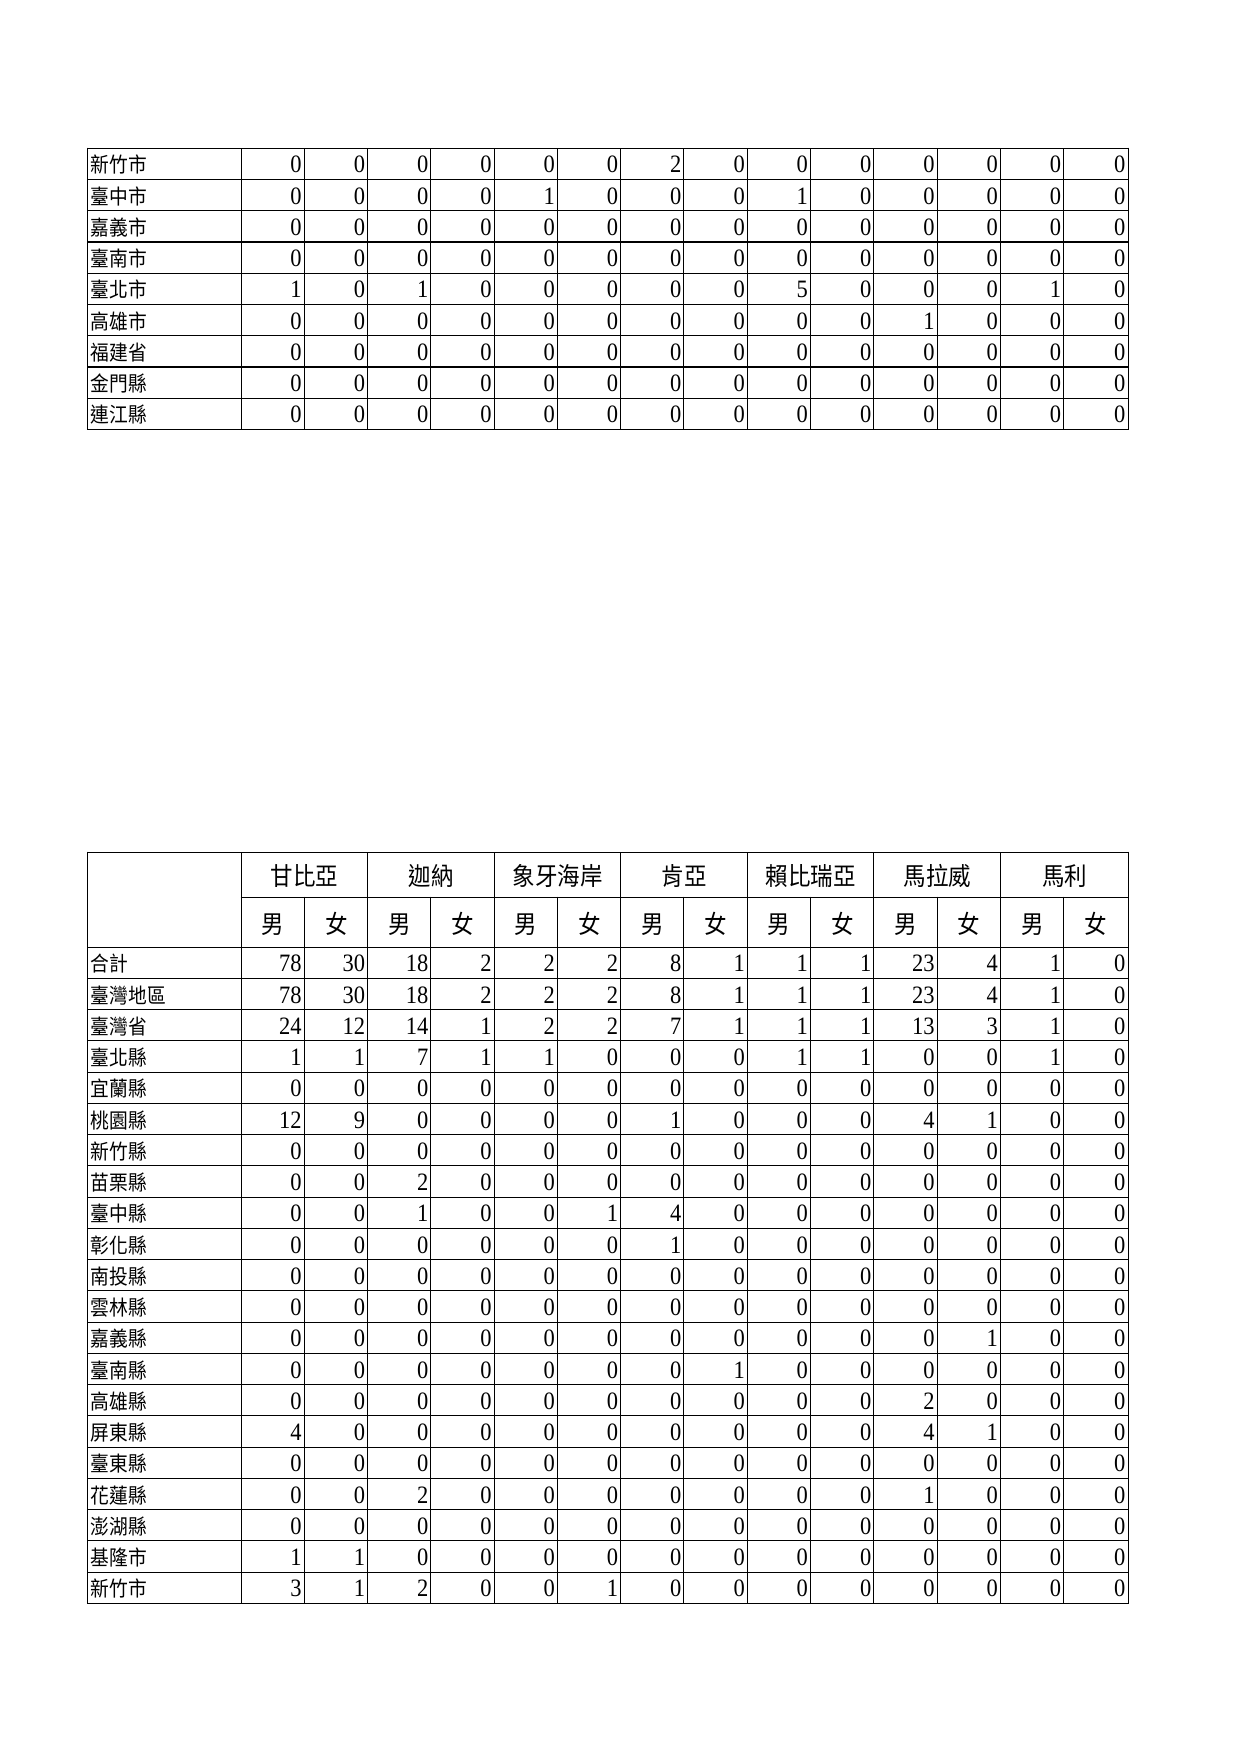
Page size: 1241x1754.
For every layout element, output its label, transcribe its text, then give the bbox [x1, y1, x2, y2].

table_cell 0 [305, 368, 367, 398]
table_cell 0 [558, 274, 620, 304]
table_cell 0 [431, 1541, 494, 1572]
table_cell 0 [495, 1260, 557, 1290]
table_cell 14 [368, 1010, 430, 1040]
table_cell 0 [242, 1229, 304, 1259]
table_cell 0 [938, 180, 1000, 210]
table_cell 女 [1064, 898, 1128, 947]
table_cell 0 [1064, 1260, 1128, 1290]
table_cell 女 [811, 898, 873, 947]
table_cell 南投縣 [88, 1260, 241, 1290]
table_cell 0 [368, 1229, 430, 1259]
table_cell 合計 [88, 948, 241, 978]
table_cell 0 [242, 1166, 304, 1197]
table_cell 男 [874, 898, 937, 947]
table_cell 0 [242, 1479, 304, 1509]
table_cell 2 [874, 1385, 937, 1415]
table_cell 0 [811, 1448, 873, 1478]
table_cell 1 [1001, 1010, 1063, 1040]
table_header 象牙海岸 [495, 853, 620, 897]
table_cell 0 [811, 1354, 873, 1384]
table_cell 2 [558, 1010, 620, 1040]
table_cell 0 [1001, 243, 1063, 273]
table_cell 0 [1001, 305, 1063, 335]
table_cell 0 [748, 336, 810, 366]
table_cell 0 [874, 1291, 937, 1322]
table_cell 12 [242, 1104, 304, 1134]
table_cell 0 [242, 1448, 304, 1478]
table_cell 0 [811, 399, 873, 429]
table_cell 0 [305, 399, 367, 429]
table_cell 0 [242, 180, 304, 210]
table_cell 1 [938, 1104, 1000, 1134]
table_cell 1 [495, 180, 557, 210]
table_cell 13 [874, 1010, 937, 1040]
table_cell 0 [242, 149, 304, 179]
table_cell 2 [431, 979, 494, 1009]
table_cell 0 [558, 1479, 620, 1509]
table_cell 0 [684, 1385, 747, 1415]
table_cell 0 [431, 1198, 494, 1228]
table_cell 0 [684, 1198, 747, 1228]
table_cell 0 [242, 1260, 304, 1290]
table_cell 女 [938, 898, 1000, 947]
table_cell 0 [495, 305, 557, 335]
table_cell 0 [558, 1354, 620, 1384]
table_cell 0 [558, 1448, 620, 1478]
table_cell 0 [495, 1541, 557, 1572]
table_cell 0 [242, 1354, 304, 1384]
table_cell 0 [684, 180, 747, 210]
table_cell 8 [621, 979, 683, 1009]
table_cell 臺東縣 [88, 1448, 241, 1478]
table_cell 0 [305, 1479, 367, 1509]
table_cell 12 [305, 1010, 367, 1040]
table_cell 福建省 [88, 336, 241, 366]
table_cell 1 [938, 1416, 1000, 1447]
table_cell 0 [748, 1385, 810, 1415]
table_cell 0 [874, 1573, 937, 1603]
table_cell 0 [1001, 1291, 1063, 1322]
table_cell 臺北縣 [88, 1041, 241, 1072]
table_cell 1 [748, 1010, 810, 1040]
table_cell 0 [495, 243, 557, 273]
table_cell 0 [938, 1541, 1000, 1572]
table_cell 0 [558, 399, 620, 429]
table_cell 0 [748, 1135, 810, 1165]
table_cell 0 [368, 211, 430, 241]
table_cell 2 [495, 979, 557, 1009]
table_cell 0 [242, 1323, 304, 1353]
table_cell 0 [495, 399, 557, 429]
table_cell 0 [938, 1073, 1000, 1103]
table_cell 0 [368, 1385, 430, 1415]
table_cell 0 [684, 1479, 747, 1509]
table_cell 0 [1001, 1104, 1063, 1134]
table_cell 0 [874, 1229, 937, 1259]
table_cell 0 [558, 1041, 620, 1072]
table_cell 0 [748, 1416, 810, 1447]
table_cell 1 [811, 979, 873, 1009]
table_cell 0 [621, 1416, 683, 1447]
table_cell 0 [1001, 1448, 1063, 1478]
table_cell 0 [811, 1479, 873, 1509]
table_cell 0 [748, 399, 810, 429]
table_cell 0 [938, 1479, 1000, 1509]
table_cell 0 [431, 149, 494, 179]
table_header 馬利 [1001, 853, 1128, 897]
table_cell 0 [621, 1541, 683, 1572]
table_cell 0 [811, 1166, 873, 1197]
table_cell 0 [811, 1260, 873, 1290]
table_cell 1 [621, 1229, 683, 1259]
table_cell 0 [242, 1385, 304, 1415]
table_cell 0 [684, 399, 747, 429]
table_cell 0 [684, 336, 747, 366]
table_cell 0 [621, 399, 683, 429]
table_cell 0 [874, 1041, 937, 1072]
table_cell 0 [684, 1260, 747, 1290]
table_cell 8 [621, 948, 683, 978]
table_cell 女 [305, 898, 367, 947]
table_cell 0 [811, 180, 873, 210]
table_cell 0 [748, 1166, 810, 1197]
table_cell 0 [748, 1510, 810, 1540]
table_cell 0 [1001, 1229, 1063, 1259]
table_cell 0 [748, 1229, 810, 1259]
table_cell 0 [938, 305, 1000, 335]
table_cell 0 [495, 1573, 557, 1603]
table_cell 男 [1001, 898, 1063, 947]
table_cell 0 [874, 336, 937, 366]
table_cell 0 [811, 1104, 873, 1134]
table_cell 7 [621, 1010, 683, 1040]
table_cell 0 [874, 180, 937, 210]
table_cell 0 [368, 1448, 430, 1478]
table_cell 0 [748, 149, 810, 179]
table_cell 0 [621, 368, 683, 398]
table_cell 0 [431, 1385, 494, 1415]
table_cell 0 [811, 1073, 873, 1103]
table_cell 0 [938, 211, 1000, 241]
table_cell 0 [1064, 274, 1128, 304]
table_cell 0 [1064, 1041, 1128, 1072]
table_cell 1 [495, 1041, 557, 1072]
table_cell 0 [558, 1291, 620, 1322]
table_cell 0 [558, 305, 620, 335]
table_cell 0 [874, 243, 937, 273]
table_cell 0 [811, 305, 873, 335]
table_cell 1 [305, 1573, 367, 1603]
table_cell 女 [558, 898, 620, 947]
table_cell 1 [305, 1541, 367, 1572]
table_cell 0 [431, 211, 494, 241]
table_cell 2 [368, 1573, 430, 1603]
table_cell 1 [305, 1041, 367, 1072]
table_cell 0 [1064, 180, 1128, 210]
table_cell 0 [1064, 211, 1128, 241]
table_cell 0 [431, 1448, 494, 1478]
table_cell 女 [684, 898, 747, 947]
table_cell 0 [811, 1229, 873, 1259]
table_cell 0 [811, 243, 873, 273]
table_cell 0 [431, 1291, 494, 1322]
table_cell 0 [1001, 180, 1063, 210]
table_cell 0 [558, 1229, 620, 1259]
table_cell 1 [1001, 979, 1063, 1009]
table_cell 1 [368, 1198, 430, 1228]
table_cell 0 [748, 1479, 810, 1509]
table_cell 0 [621, 336, 683, 366]
table_cell 0 [495, 149, 557, 179]
table_cell 0 [621, 1166, 683, 1197]
table_cell 0 [305, 1323, 367, 1353]
table_cell 0 [242, 1073, 304, 1103]
table_cell 臺中縣 [88, 1198, 241, 1228]
table_cell 1 [811, 1010, 873, 1040]
table_cell 0 [684, 1166, 747, 1197]
table_cell 5 [748, 274, 810, 304]
table_cell 彰化縣 [88, 1229, 241, 1259]
table_cell 0 [684, 149, 747, 179]
table_cell 0 [1064, 1135, 1128, 1165]
table_cell 0 [874, 1198, 937, 1228]
table_cell 0 [242, 1198, 304, 1228]
table_cell 1 [874, 305, 937, 335]
table_cell 男 [242, 898, 304, 947]
table_cell 0 [748, 1260, 810, 1290]
table_cell 0 [431, 1416, 494, 1447]
table_cell 0 [938, 1041, 1000, 1072]
table_cell 0 [305, 1073, 367, 1103]
table_cell 0 [495, 1323, 557, 1353]
table_cell 0 [748, 1198, 810, 1228]
table_cell 0 [938, 1260, 1000, 1290]
table_cell 24 [242, 1010, 304, 1040]
table_cell 0 [495, 1354, 557, 1384]
table_cell 0 [621, 243, 683, 273]
table_cell 0 [1001, 1573, 1063, 1603]
table_cell 0 [305, 149, 367, 179]
table_cell 0 [1001, 1541, 1063, 1572]
table_cell 0 [748, 1323, 810, 1353]
table_cell 1 [748, 948, 810, 978]
table_cell 0 [431, 1073, 494, 1103]
table_cell 0 [684, 1573, 747, 1603]
table_cell 花蓮縣 [88, 1479, 241, 1509]
table_cell 桃園縣 [88, 1104, 241, 1134]
table_cell 0 [621, 1323, 683, 1353]
table_cell 0 [874, 1073, 937, 1103]
table_cell 2 [495, 1010, 557, 1040]
table_cell 0 [748, 1073, 810, 1103]
table_cell 0 [1064, 1229, 1128, 1259]
table_cell 臺北市 [88, 274, 241, 304]
table_cell 屏東縣 [88, 1416, 241, 1447]
table_cell 0 [874, 1135, 937, 1165]
table_cell 男 [495, 898, 557, 947]
table_cell 0 [1064, 1291, 1128, 1322]
table_cell 0 [431, 1510, 494, 1540]
table_cell 0 [1001, 1260, 1063, 1290]
table_cell 0 [431, 1229, 494, 1259]
table_cell 0 [748, 1291, 810, 1322]
table_header [88, 853, 241, 947]
table_cell 2 [558, 948, 620, 978]
table_cell 0 [495, 1229, 557, 1259]
table_cell 0 [305, 211, 367, 241]
table_cell 0 [558, 1135, 620, 1165]
table_cell 0 [811, 274, 873, 304]
table_cell 0 [368, 243, 430, 273]
table_cell 0 [368, 1260, 430, 1290]
table_cell 0 [811, 1541, 873, 1572]
table_cell 0 [431, 1479, 494, 1509]
table_cell 0 [431, 399, 494, 429]
table_cell 1 [558, 1573, 620, 1603]
table_cell 0 [874, 1260, 937, 1290]
table_cell 0 [558, 1510, 620, 1540]
table_cell 0 [621, 1073, 683, 1103]
table_cell 基隆市 [88, 1541, 241, 1572]
table_cell 0 [684, 1135, 747, 1165]
table_cell 0 [621, 1354, 683, 1384]
table_cell 0 [621, 1135, 683, 1165]
table_cell 0 [368, 399, 430, 429]
table_header 肯亞 [621, 853, 747, 897]
table_cell 0 [684, 368, 747, 398]
table_cell 1 [684, 979, 747, 1009]
table_cell 新竹市 [88, 149, 241, 179]
table_cell 0 [305, 1416, 367, 1447]
table_cell 連江縣 [88, 399, 241, 429]
table_cell 0 [1064, 1166, 1128, 1197]
table_cell 1 [431, 1010, 494, 1040]
table_cell 0 [305, 1260, 367, 1290]
table_cell 4 [874, 1416, 937, 1447]
table_cell 1 [368, 274, 430, 304]
table_cell 0 [621, 211, 683, 241]
table_cell 0 [1001, 336, 1063, 366]
table_cell 0 [1064, 1479, 1128, 1509]
table_cell 0 [431, 368, 494, 398]
table_cell 0 [621, 1385, 683, 1415]
table_cell 0 [558, 1104, 620, 1134]
table_cell 0 [431, 1354, 494, 1384]
table_cell 30 [305, 948, 367, 978]
table_cell 0 [558, 1541, 620, 1572]
table_cell 男 [368, 898, 430, 947]
table_cell 0 [874, 399, 937, 429]
table_cell 1 [242, 274, 304, 304]
table_cell 4 [938, 948, 1000, 978]
table_cell 0 [495, 1385, 557, 1415]
table_cell 0 [748, 1354, 810, 1384]
table_cell 0 [495, 336, 557, 366]
table_cell 0 [431, 1323, 494, 1353]
table_cell 0 [938, 1354, 1000, 1384]
table_cell 0 [684, 1448, 747, 1478]
table_cell 0 [368, 1073, 430, 1103]
table_cell 0 [938, 399, 1000, 429]
table_cell 0 [748, 211, 810, 241]
table_cell 0 [242, 336, 304, 366]
table_cell 1 [684, 1010, 747, 1040]
table_cell 0 [1064, 1573, 1128, 1603]
table_cell 1 [938, 1323, 1000, 1353]
table_cell 0 [1001, 1479, 1063, 1509]
table_cell 1 [811, 1041, 873, 1072]
table_cell 0 [368, 1135, 430, 1165]
table_cell 0 [811, 368, 873, 398]
table_cell 0 [1001, 1385, 1063, 1415]
table_cell 4 [621, 1198, 683, 1228]
table_cell 0 [874, 1354, 937, 1384]
table_cell 78 [242, 979, 304, 1009]
table_cell 0 [684, 1073, 747, 1103]
table_cell 23 [874, 979, 937, 1009]
table_cell 0 [811, 211, 873, 241]
table_cell 0 [1064, 948, 1128, 978]
table_cell 0 [1064, 1073, 1128, 1103]
table_cell 0 [874, 1323, 937, 1353]
table_cell 0 [1001, 1323, 1063, 1353]
table_cell 0 [1001, 1166, 1063, 1197]
table_cell 0 [305, 180, 367, 210]
table_cell 0 [368, 149, 430, 179]
table_cell 78 [242, 948, 304, 978]
table_cell 金門縣 [88, 368, 241, 398]
table_cell 1 [811, 948, 873, 978]
table_cell 0 [938, 274, 1000, 304]
table_cell 0 [811, 1135, 873, 1165]
table_cell 1 [242, 1041, 304, 1072]
table_cell 0 [495, 1479, 557, 1509]
table_cell 0 [495, 211, 557, 241]
table_cell 0 [684, 1229, 747, 1259]
table_cell 0 [1064, 1541, 1128, 1572]
table_cell 0 [938, 1198, 1000, 1228]
table_cell 1 [748, 180, 810, 210]
table_cell 0 [1064, 1385, 1128, 1415]
table_cell 0 [242, 211, 304, 241]
table_header 甘比亞 [242, 853, 367, 897]
table_cell 0 [495, 1448, 557, 1478]
table_cell 0 [558, 1385, 620, 1415]
table_cell 30 [305, 979, 367, 1009]
table_header 馬拉威 [874, 853, 1000, 897]
table_cell 0 [938, 336, 1000, 366]
table_cell 0 [558, 149, 620, 179]
table_cell 0 [1064, 149, 1128, 179]
table_cell 1 [684, 948, 747, 978]
table_cell 0 [748, 368, 810, 398]
table_header 迦納 [368, 853, 494, 897]
table_cell 0 [1064, 1354, 1128, 1384]
table_cell 0 [621, 1573, 683, 1603]
table_cell 0 [1001, 1198, 1063, 1228]
table_cell 1 [748, 1041, 810, 1072]
table_cell 1 [558, 1198, 620, 1228]
table_cell 0 [558, 1260, 620, 1290]
table_cell 高雄市 [88, 305, 241, 335]
table_cell 0 [621, 274, 683, 304]
table_cell 0 [368, 1323, 430, 1353]
table_cell 23 [874, 948, 937, 978]
table_cell 0 [305, 1166, 367, 1197]
table_cell 0 [431, 305, 494, 335]
table_cell 0 [874, 149, 937, 179]
table_cell 0 [621, 1479, 683, 1509]
table_cell 0 [242, 305, 304, 335]
table_cell 0 [1064, 1448, 1128, 1478]
table_cell 0 [938, 1229, 1000, 1259]
table_cell 0 [684, 1323, 747, 1353]
table_cell 0 [748, 305, 810, 335]
table_cell 0 [1064, 1010, 1128, 1040]
table_cell 0 [874, 1541, 937, 1572]
table_cell 0 [1064, 399, 1128, 429]
table_cell 0 [495, 1416, 557, 1447]
table_cell 0 [431, 243, 494, 273]
table_cell 0 [368, 1416, 430, 1447]
table_cell 0 [1064, 1323, 1128, 1353]
table_cell 0 [495, 1104, 557, 1134]
table_cell 0 [431, 336, 494, 366]
table_cell 0 [242, 399, 304, 429]
table_cell 臺灣地區 [88, 979, 241, 1009]
table_cell 0 [495, 1073, 557, 1103]
table_cell 嘉義市 [88, 211, 241, 241]
table_cell 1 [1001, 274, 1063, 304]
table_cell 1 [431, 1041, 494, 1072]
table_cell 0 [938, 1291, 1000, 1322]
table_cell 0 [1001, 149, 1063, 179]
table_cell 0 [811, 1198, 873, 1228]
table_cell 0 [621, 1260, 683, 1290]
table_cell 4 [938, 979, 1000, 1009]
table_cell 0 [621, 1448, 683, 1478]
table_cell 0 [368, 1104, 430, 1134]
table_cell 0 [242, 368, 304, 398]
table_cell 0 [305, 1198, 367, 1228]
table_cell 0 [1064, 1198, 1128, 1228]
table_cell 0 [558, 211, 620, 241]
table_cell 0 [1064, 368, 1128, 398]
table_cell 0 [368, 1510, 430, 1540]
table_cell 0 [368, 368, 430, 398]
table_cell 0 [684, 211, 747, 241]
table_cell 0 [368, 180, 430, 210]
table_cell 0 [1064, 243, 1128, 273]
table_cell 1 [1001, 948, 1063, 978]
table_cell 0 [431, 1135, 494, 1165]
table_cell 0 [938, 243, 1000, 273]
table_cell 0 [874, 1510, 937, 1540]
table_cell 1 [621, 1104, 683, 1134]
table_cell 0 [558, 180, 620, 210]
table_cell 0 [495, 1198, 557, 1228]
table_cell 0 [748, 1448, 810, 1478]
table_cell 0 [684, 274, 747, 304]
table_cell 4 [874, 1104, 937, 1134]
table_cell 0 [305, 1229, 367, 1259]
table_cell 0 [1001, 1135, 1063, 1165]
table_cell 0 [938, 1573, 1000, 1603]
table_cell 0 [938, 1510, 1000, 1540]
table_cell 澎湖縣 [88, 1510, 241, 1540]
table_cell 0 [558, 1166, 620, 1197]
table_cell 0 [811, 336, 873, 366]
table_cell 0 [1064, 1416, 1128, 1447]
table_cell 0 [495, 274, 557, 304]
table_cell 0 [1001, 368, 1063, 398]
table_cell 0 [1001, 1510, 1063, 1540]
table_cell 0 [621, 1291, 683, 1322]
table_cell 0 [431, 1573, 494, 1603]
table_cell 臺南市 [88, 243, 241, 273]
table_cell 0 [242, 243, 304, 273]
table_cell 0 [495, 1166, 557, 1197]
table_cell 0 [305, 1135, 367, 1165]
table_cell 雲林縣 [88, 1291, 241, 1322]
table_cell 3 [938, 1010, 1000, 1040]
table_cell 0 [874, 211, 937, 241]
table_cell 0 [1064, 1510, 1128, 1540]
table_cell 0 [684, 243, 747, 273]
table_cell 2 [621, 149, 683, 179]
table_cell 0 [1064, 336, 1128, 366]
table_header 賴比瑞亞 [748, 853, 873, 897]
table_cell 0 [811, 1416, 873, 1447]
table_cell 0 [938, 1448, 1000, 1478]
table_cell 0 [811, 1385, 873, 1415]
table_cell 7 [368, 1041, 430, 1072]
table_cell 0 [305, 305, 367, 335]
table_cell 1 [1001, 1041, 1063, 1072]
table_cell 0 [874, 1166, 937, 1197]
table_cell 0 [811, 1291, 873, 1322]
table_cell 2 [558, 979, 620, 1009]
table_cell 臺灣省 [88, 1010, 241, 1040]
table_cell 0 [938, 1166, 1000, 1197]
table_cell 女 [431, 898, 494, 947]
table_cell 0 [811, 1510, 873, 1540]
table_cell 0 [1001, 399, 1063, 429]
table_cell 0 [684, 1104, 747, 1134]
table_cell 0 [305, 336, 367, 366]
table_cell 1 [242, 1541, 304, 1572]
table_cell 0 [811, 1323, 873, 1353]
table_cell 0 [305, 1510, 367, 1540]
table_cell 0 [1064, 305, 1128, 335]
table_cell 0 [684, 1291, 747, 1322]
table_cell 18 [368, 948, 430, 978]
table_cell 0 [684, 1541, 747, 1572]
table_cell 0 [684, 1510, 747, 1540]
table_cell 0 [558, 243, 620, 273]
table_cell 0 [305, 1448, 367, 1478]
table_cell 0 [1001, 1354, 1063, 1384]
table_cell 2 [368, 1479, 430, 1509]
table_cell 男 [621, 898, 683, 947]
table_cell 0 [811, 1573, 873, 1603]
table_cell 0 [368, 1541, 430, 1572]
table_cell 0 [938, 1135, 1000, 1165]
table_cell 0 [495, 1291, 557, 1322]
table_cell 0 [621, 305, 683, 335]
table_cell 0 [748, 1541, 810, 1572]
table_cell 男 [748, 898, 810, 947]
table_cell 0 [368, 336, 430, 366]
table_cell 0 [621, 1510, 683, 1540]
table_cell 9 [305, 1104, 367, 1134]
table_cell 0 [558, 336, 620, 366]
table_cell 0 [684, 305, 747, 335]
table_cell 0 [305, 1385, 367, 1415]
table_cell 2 [368, 1166, 430, 1197]
table_cell 嘉義縣 [88, 1323, 241, 1353]
table_cell 18 [368, 979, 430, 1009]
table_cell 0 [684, 1416, 747, 1447]
table_cell 0 [368, 1354, 430, 1384]
table_cell 0 [874, 274, 937, 304]
table_cell 0 [368, 1291, 430, 1322]
table_cell 0 [1064, 979, 1128, 1009]
table_cell 0 [938, 1385, 1000, 1415]
table_cell 0 [748, 1104, 810, 1134]
table_cell 2 [495, 948, 557, 978]
table_cell 0 [874, 1448, 937, 1478]
table_cell 1 [748, 979, 810, 1009]
table_cell 0 [558, 1073, 620, 1103]
table_cell 0 [305, 243, 367, 273]
table_cell 0 [558, 1323, 620, 1353]
table_cell 0 [431, 1260, 494, 1290]
table_cell 1 [684, 1354, 747, 1384]
table_cell 0 [305, 1291, 367, 1322]
table_cell 0 [242, 1291, 304, 1322]
table_cell 0 [1064, 1104, 1128, 1134]
table_cell 0 [938, 149, 1000, 179]
table_cell 0 [748, 243, 810, 273]
table_cell 臺南縣 [88, 1354, 241, 1384]
table_cell 宜蘭縣 [88, 1073, 241, 1103]
table_cell 0 [495, 1135, 557, 1165]
table_cell 0 [368, 305, 430, 335]
table_cell 0 [242, 1510, 304, 1540]
table_cell 0 [684, 1041, 747, 1072]
table_cell 0 [242, 1135, 304, 1165]
table_cell 0 [431, 180, 494, 210]
table_cell 0 [1001, 211, 1063, 241]
table_cell 0 [431, 1104, 494, 1134]
table_cell 0 [431, 1166, 494, 1197]
table_cell 0 [1001, 1073, 1063, 1103]
table_cell 0 [1001, 1416, 1063, 1447]
table_cell 0 [305, 274, 367, 304]
table_cell 高雄縣 [88, 1385, 241, 1415]
table_cell 0 [938, 368, 1000, 398]
table_cell 臺中市 [88, 180, 241, 210]
table_cell 0 [621, 180, 683, 210]
table_cell 1 [874, 1479, 937, 1509]
table_cell 0 [495, 368, 557, 398]
table_cell 2 [431, 948, 494, 978]
table_cell 0 [621, 1041, 683, 1072]
table_cell 0 [811, 149, 873, 179]
table_cell 4 [242, 1416, 304, 1447]
table_cell 0 [431, 274, 494, 304]
table_cell 0 [495, 1510, 557, 1540]
table_cell 0 [558, 1416, 620, 1447]
table_cell 苗栗縣 [88, 1166, 241, 1197]
table_cell 新竹縣 [88, 1135, 241, 1165]
table_cell 0 [558, 368, 620, 398]
table_cell 新竹市 [88, 1573, 241, 1603]
table_cell 0 [305, 1354, 367, 1384]
table_cell 0 [748, 1573, 810, 1603]
table_cell 0 [874, 368, 937, 398]
table_cell 3 [242, 1573, 304, 1603]
